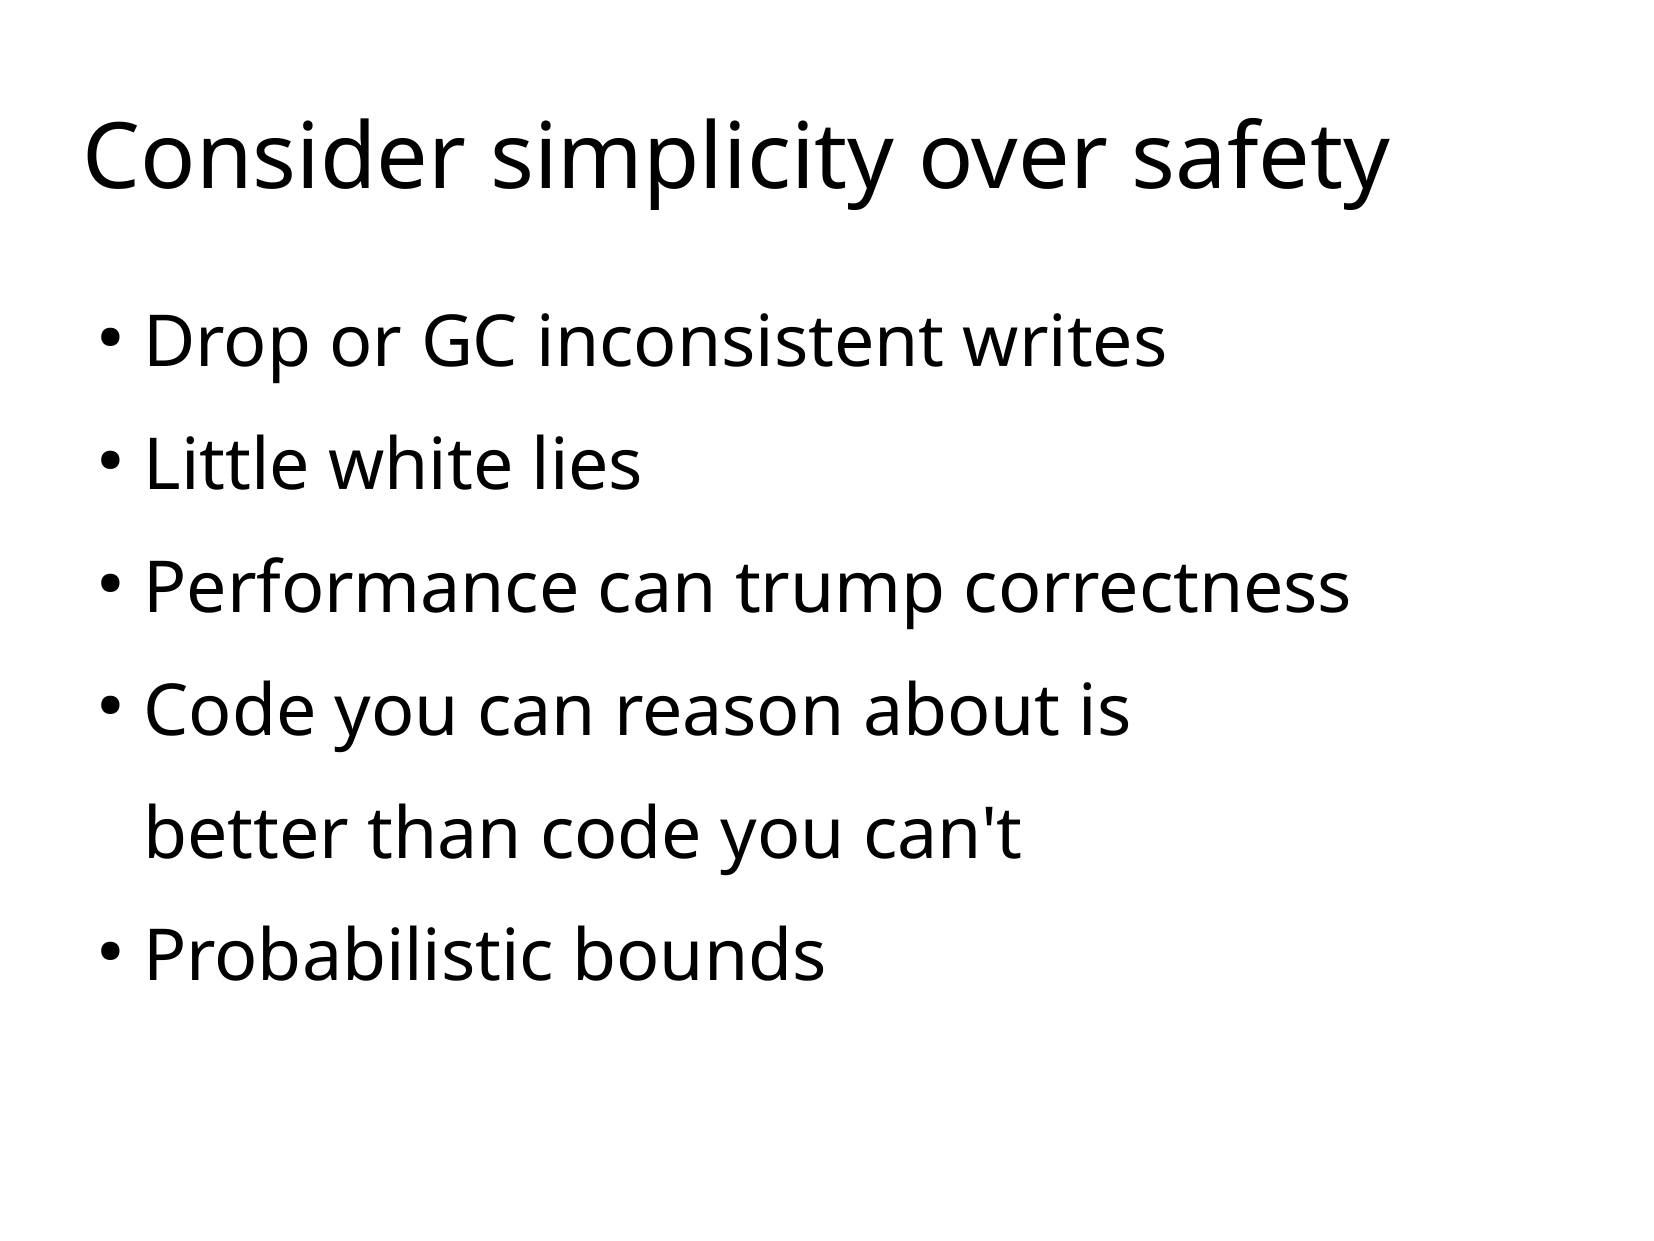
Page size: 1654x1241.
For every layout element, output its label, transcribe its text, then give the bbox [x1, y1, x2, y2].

list Drop or GC inconsistent writes Little white lies Performance can trump correctness Code you can reason about is better than code you can't Probabilistic bounds [82, 290, 1538, 1010]
title Consider simplicity over safety [82, 49, 1571, 257]
